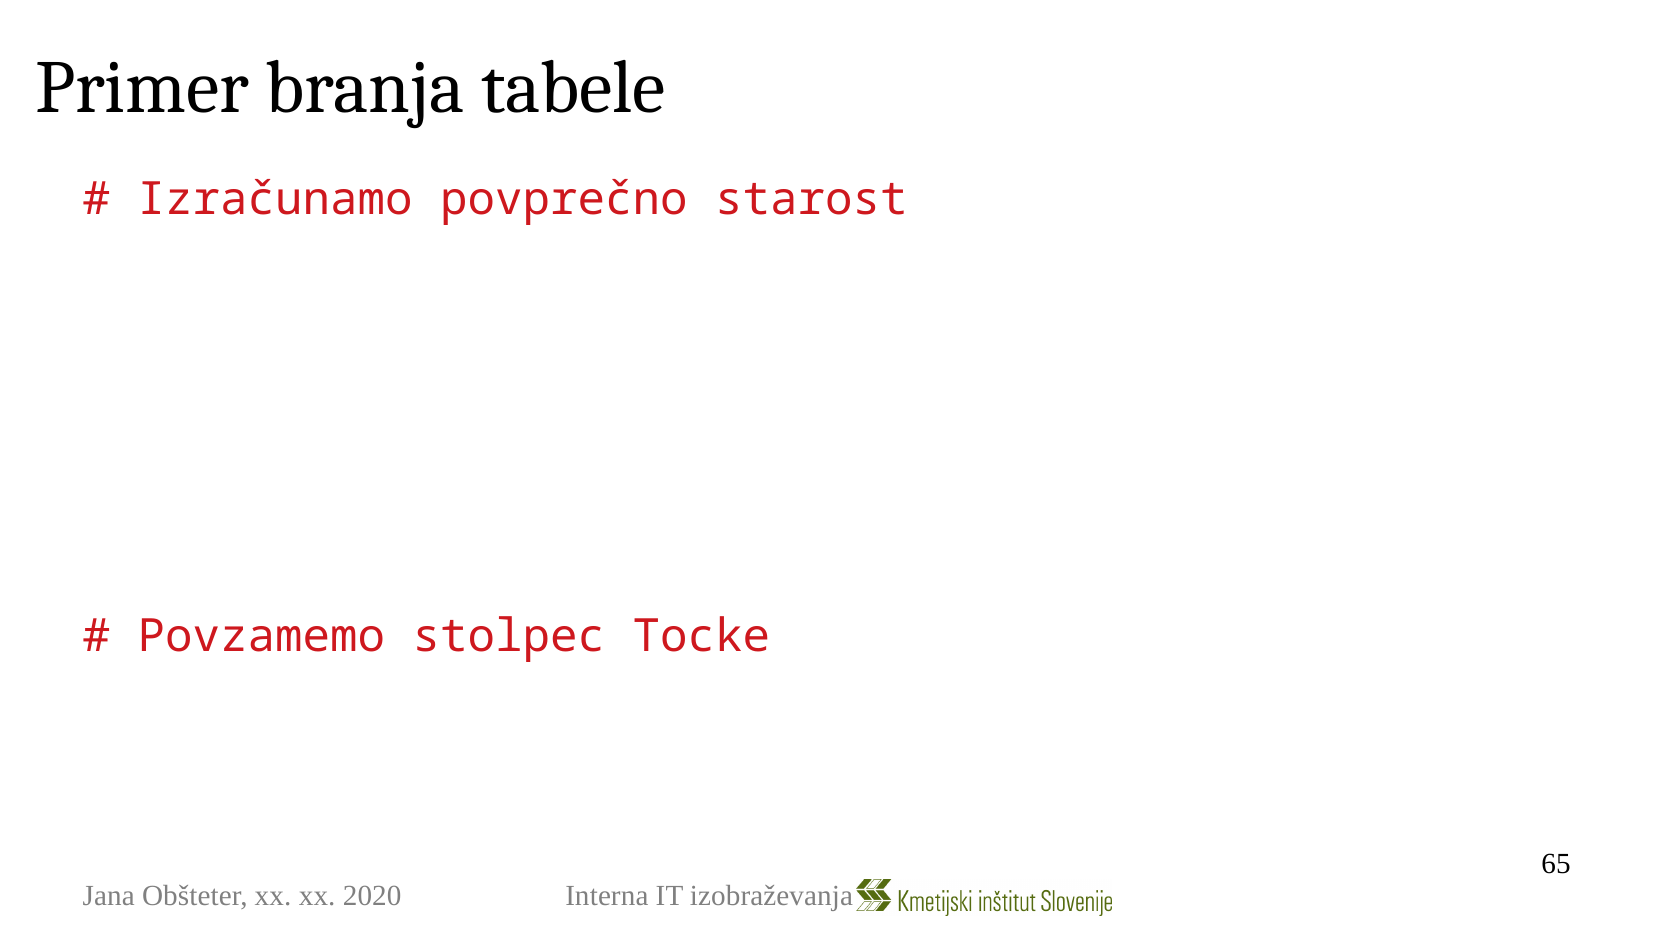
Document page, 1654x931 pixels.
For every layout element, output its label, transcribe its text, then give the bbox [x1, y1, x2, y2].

title Primer branja tabele [35, 21, 1524, 154]
list # Izračunamo povprečno starost # Povzamemo stolpec Tocke [82, 165, 1642, 827]
picture [856, 879, 1112, 916]
